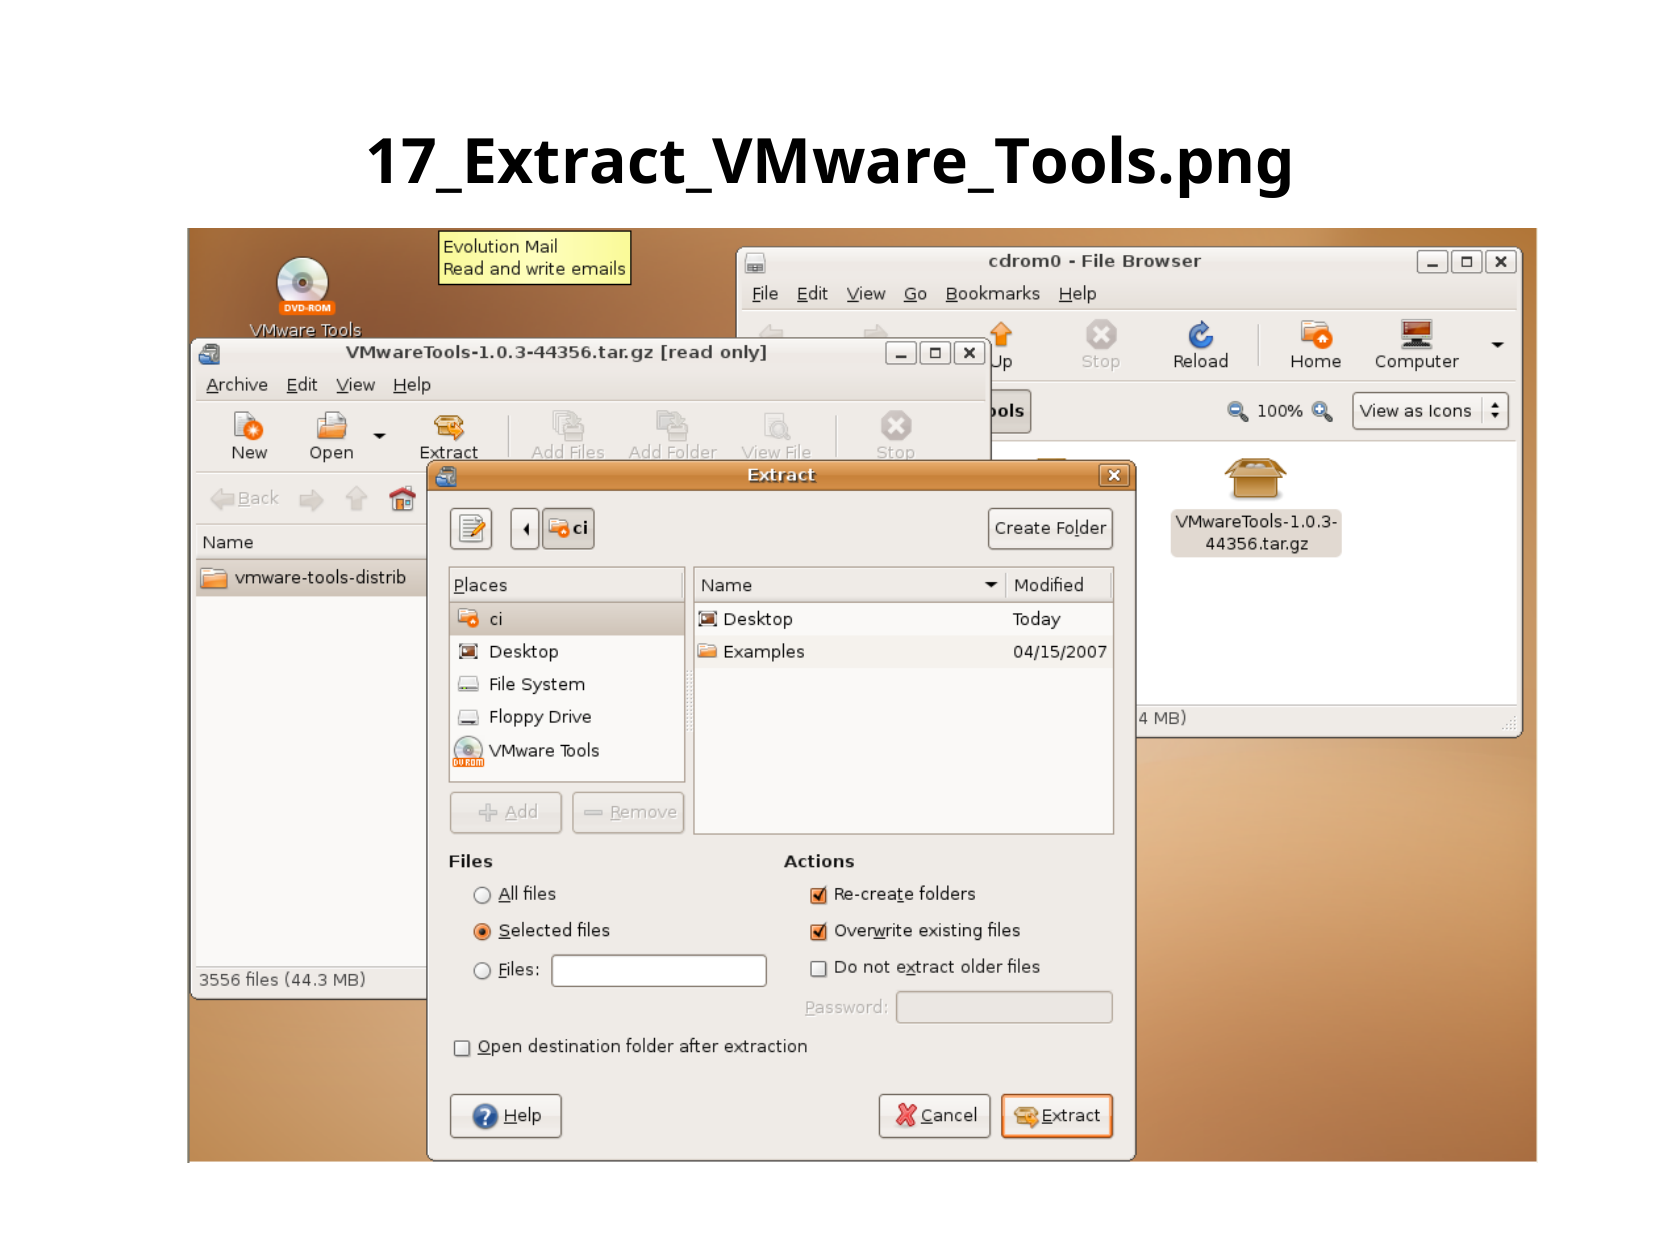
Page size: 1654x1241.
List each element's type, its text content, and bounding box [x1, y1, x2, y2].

picture [187, 228, 1538, 1163]
title 17_Extract_VMware_Tools.png [87, 55, 1576, 263]
